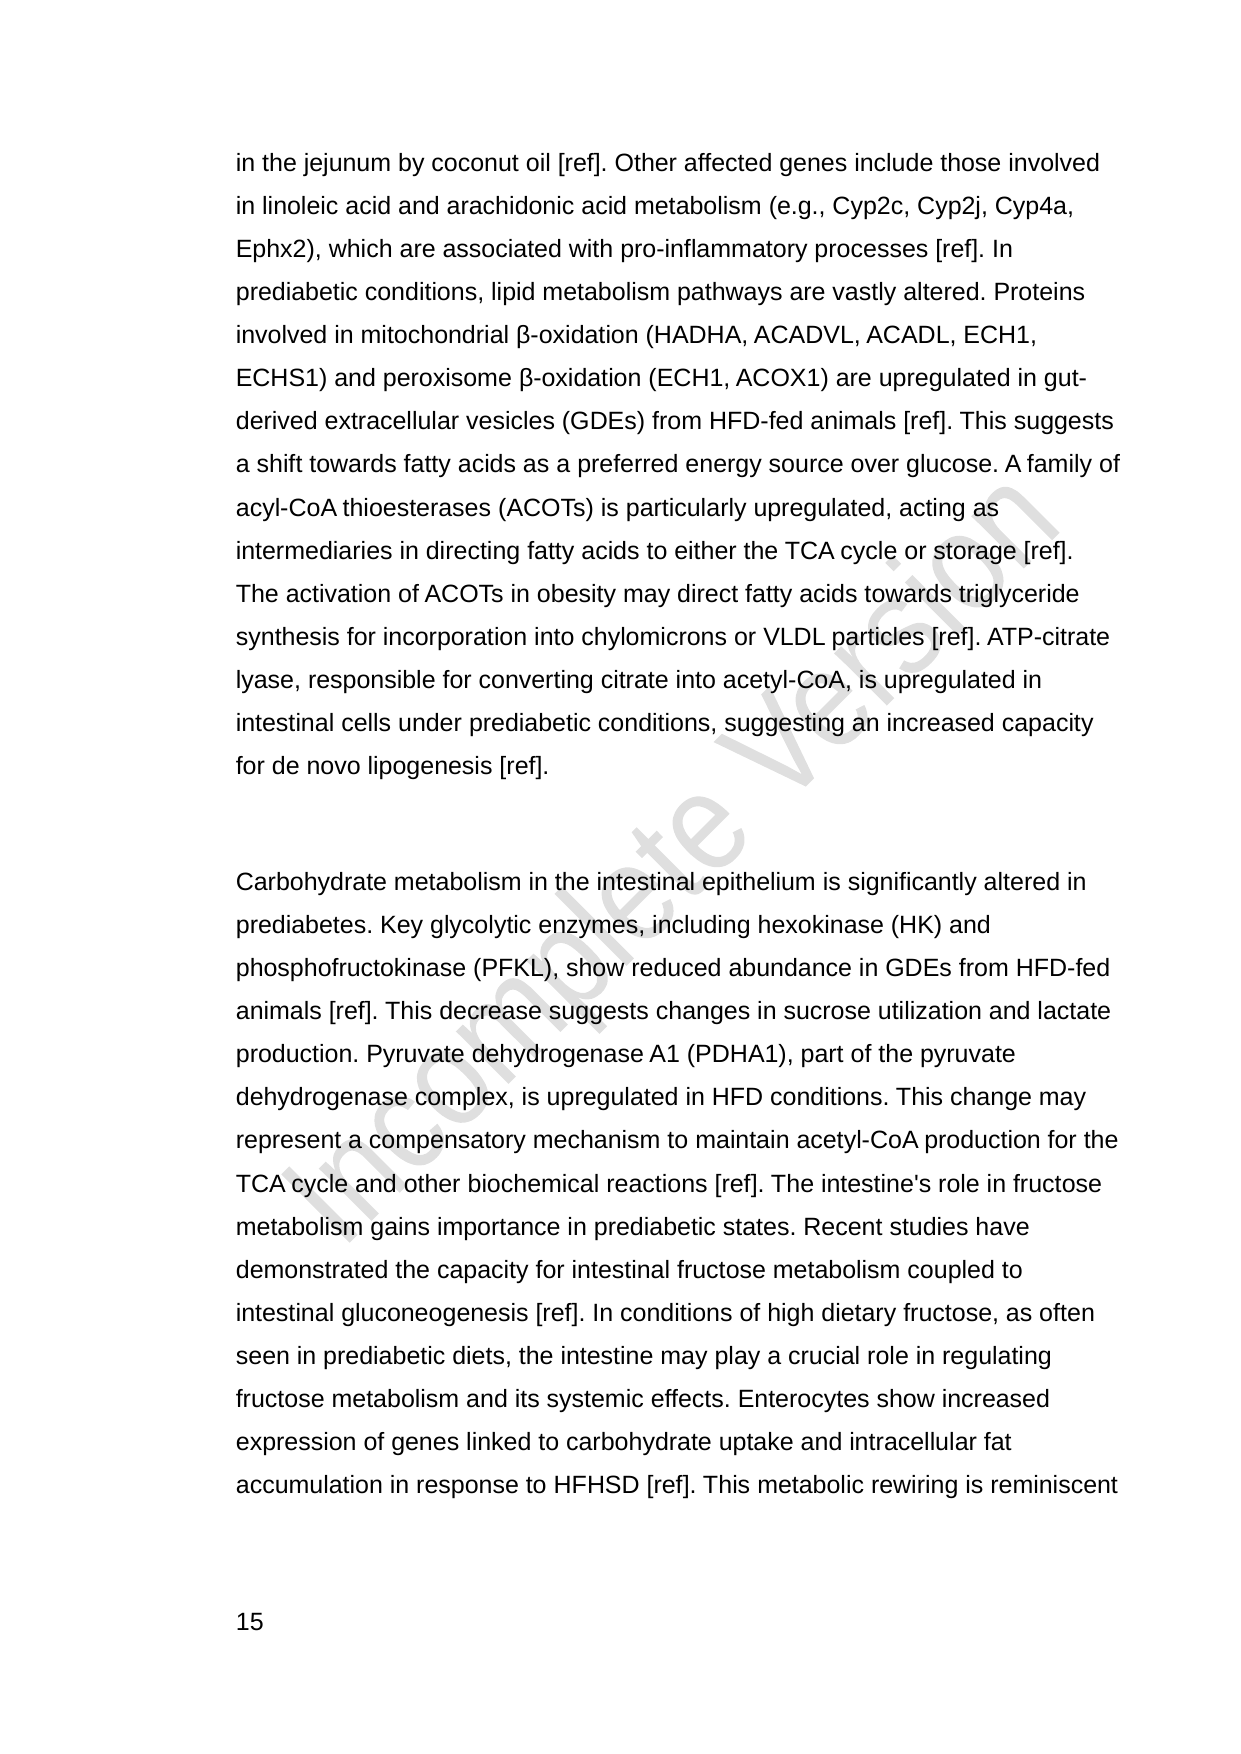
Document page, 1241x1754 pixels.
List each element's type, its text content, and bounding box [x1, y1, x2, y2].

text in the jejunum by coconut oil [ref]. Other affected genes include those involved in linoleic acid and arachidonic acid metabolism (e.g., Cyp2c, Cyp2j, Cyp4a, Ephx2), which are associated with pro-inflammatory processes [ref]. In prediabetic conditions, lipid metabolism pathways are vastly altered. Proteins involved in mitochondrial β-oxidation (HADHA, ACADVL, ACADL, ECH1, ECHS1) and peroxisome β-oxidation (ECH1, ACOX1) are upregulated in gut-derived extracellular vesicles (GDEs) from HFD-fed animals [ref]. This suggests a shift towards fatty acids as a preferred energy source over glucose. A family of acyl-CoA thioesterases (ACOTs) is particularly upregulated, acting as intermediaries in directing fatty acids to either the TCA cycle or storage [ref]. The activation of ACOTs in obesity may direct fatty acids towards triglyceride synthesis for incorporation into chylomicrons or VLDL particles [ref]. ATP-citrate lyase, responsible for converting citrate into acetyl-CoA, is upregulated in intestinal cells under prediabetic conditions, suggesting an increased capacity for de novo lipogenesis [ref]. [236, 148, 1122, 780]
text Carbohydrate metabolism in the intestinal epithelium is significantly altered in prediabetes. Key glycolytic enzymes, including hexokinase (HK) and phosphofructokinase (PFKL), show reduced abundance in GDEs from HFD-fed animals [ref]. This decrease suggests changes in sucrose utilization and lactate production. Pyruvate dehydrogenase A1 (PDHA1), part of the pyruvate dehydrogenase complex, is upregulated in HFD conditions. This change may represent a compensatory mechanism to maintain acetyl-CoA production for the TCA cycle and other biochemical reactions [ref]. The intestine's role in fructose metabolism gains importance in prediabetic states. Recent studies have demonstrated the capacity for intestinal fructose metabolism coupled to intestinal gluconeogenesis [ref]. In conditions of high dietary fructose, as often seen in prediabetic diets, the intestine may play a crucial role in regulating fructose metabolism and its systemic effects. Enterocytes show increased expression of genes linked to carbohydrate uptake and intracellular fat accumulation in response to HFHSD [ref]. This metabolic rewiring is reminiscent [236, 867, 1122, 1499]
